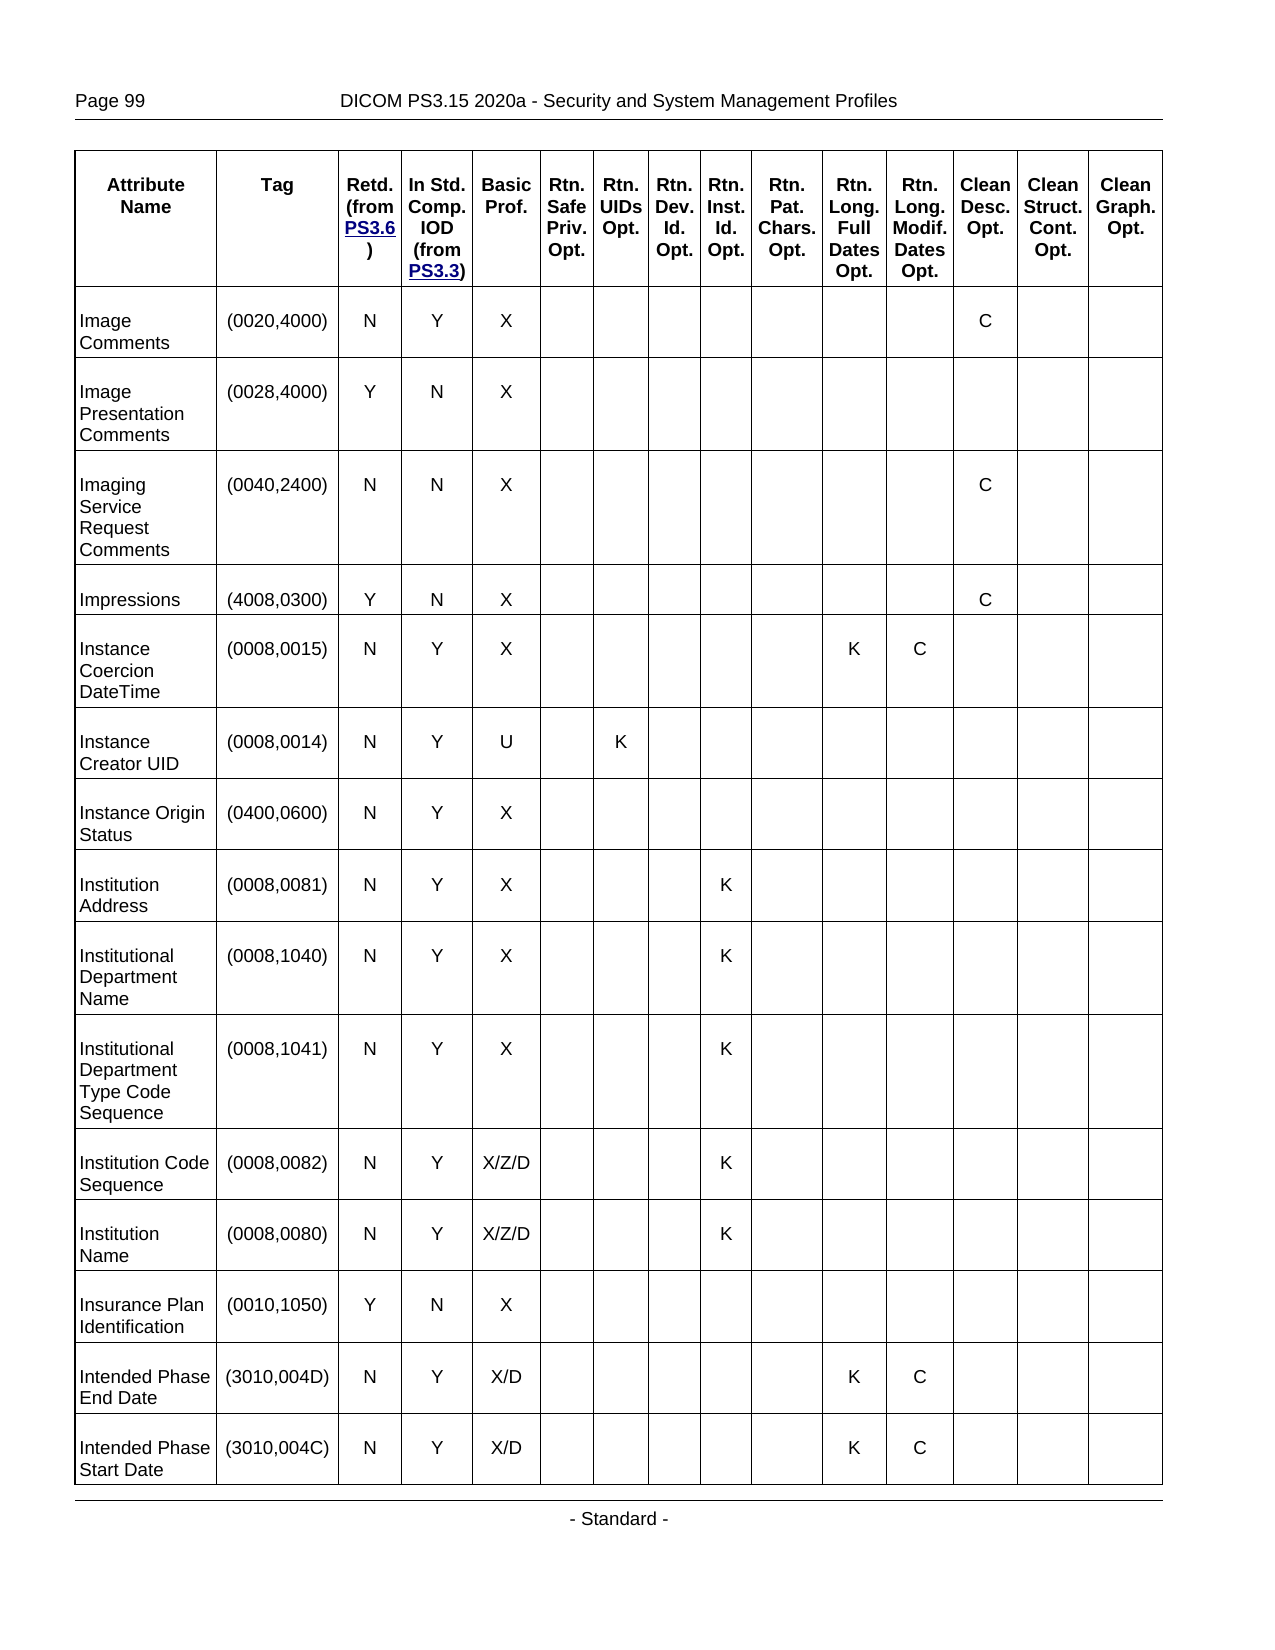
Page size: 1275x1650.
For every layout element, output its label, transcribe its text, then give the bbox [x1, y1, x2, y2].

table_cell [541, 1015, 593, 1128]
table_cell [594, 922, 648, 1013]
table_header Clean Graph. Opt. [1089, 151, 1162, 286]
table_cell [701, 451, 751, 564]
table_cell Y [402, 779, 472, 849]
table_cell Institution Code Sequence [76, 1129, 216, 1199]
table_cell [594, 615, 648, 707]
table_cell [887, 1200, 953, 1270]
table_cell [1018, 1414, 1088, 1484]
table_cell [954, 1414, 1017, 1484]
table_cell (0040,2400) [217, 451, 338, 564]
table_cell C [887, 1343, 953, 1413]
table_cell N [402, 358, 472, 450]
table_cell [1018, 1200, 1088, 1270]
table_cell N [402, 451, 472, 564]
table_cell N [339, 850, 401, 921]
table_cell Y [402, 850, 472, 921]
table_cell [649, 565, 700, 614]
table_cell [887, 779, 953, 849]
table_cell [823, 922, 886, 1013]
table_cell [649, 1200, 700, 1270]
table_cell [1089, 565, 1162, 614]
table_cell C [954, 451, 1017, 564]
table_cell [1089, 1414, 1162, 1484]
table_cell C [887, 615, 953, 707]
table_cell [752, 1129, 822, 1199]
table_cell [823, 1129, 886, 1199]
table_cell X/D [473, 1343, 540, 1413]
table_cell Instance Creator UID [76, 708, 216, 778]
table_cell Institution Name [76, 1200, 216, 1270]
table_cell [1089, 1271, 1162, 1342]
table_cell [649, 850, 700, 921]
table_cell [752, 1015, 822, 1128]
table_cell N [339, 779, 401, 849]
table_cell C [887, 1414, 953, 1484]
table_cell [541, 451, 593, 564]
table_cell [1018, 451, 1088, 564]
table_cell [1089, 287, 1162, 357]
table_cell [823, 708, 886, 778]
table_cell [1089, 1200, 1162, 1270]
table_cell N [339, 708, 401, 778]
table_cell [701, 358, 751, 450]
table_cell Y [402, 1343, 472, 1413]
table_cell [594, 565, 648, 614]
table_cell [887, 565, 953, 614]
table_cell [649, 922, 700, 1013]
table_cell (0008,0014) [217, 708, 338, 778]
table_cell [649, 1271, 700, 1342]
table_cell [649, 1414, 700, 1484]
table_cell X [473, 287, 540, 357]
table_cell [594, 1414, 648, 1484]
table_cell [823, 1200, 886, 1270]
table_cell [594, 1343, 648, 1413]
table_cell [1018, 615, 1088, 707]
table_cell [752, 922, 822, 1013]
table_cell Intended Phase Start Date [76, 1414, 216, 1484]
table_cell [752, 708, 822, 778]
table_cell K [701, 1129, 751, 1199]
table_cell (0008,0082) [217, 1129, 338, 1199]
table_cell [752, 1343, 822, 1413]
table_cell [954, 1200, 1017, 1270]
table_cell [701, 708, 751, 778]
table_cell [594, 1129, 648, 1199]
table_cell [1018, 1343, 1088, 1413]
table_header Rtn. Long. Full Dates Opt. [823, 151, 886, 286]
table_cell [649, 287, 700, 357]
table_cell [887, 1015, 953, 1128]
table_cell Y [339, 565, 401, 614]
table_cell (0008,0081) [217, 850, 338, 921]
table_cell [823, 565, 886, 614]
table_cell Y [402, 287, 472, 357]
table_cell [887, 922, 953, 1013]
table_cell K [701, 1015, 751, 1128]
table_cell [541, 708, 593, 778]
table_cell [752, 779, 822, 849]
table_cell [594, 850, 648, 921]
table_header Clean Struct. Cont. Opt. [1018, 151, 1088, 286]
table_cell [823, 358, 886, 450]
table_cell [649, 1129, 700, 1199]
table_cell (0020,4000) [217, 287, 338, 357]
table_cell [1018, 779, 1088, 849]
table_cell Instance Origin Status [76, 779, 216, 849]
table_cell [541, 565, 593, 614]
table_cell [541, 1343, 593, 1413]
table_cell [1089, 615, 1162, 707]
table_cell [701, 287, 751, 357]
table_cell N [339, 1015, 401, 1128]
table_cell [752, 287, 822, 357]
table_cell C [954, 565, 1017, 614]
table_cell [954, 708, 1017, 778]
table_cell [1089, 708, 1162, 778]
table_cell X [473, 779, 540, 849]
table_cell [541, 615, 593, 707]
table_cell X [473, 1271, 540, 1342]
table_cell N [402, 565, 472, 614]
table_cell [541, 850, 593, 921]
table_cell C [954, 287, 1017, 357]
table_cell [954, 779, 1017, 849]
table_header Rtn. Safe Priv. Opt. [541, 151, 593, 286]
table_cell [823, 451, 886, 564]
table_cell X [473, 451, 540, 564]
table_cell [649, 615, 700, 707]
table_header Clean Desc. Opt. [954, 151, 1017, 286]
table_cell [649, 358, 700, 450]
table_cell Intended Phase End Date [76, 1343, 216, 1413]
table_cell (0008,0015) [217, 615, 338, 707]
table_cell Y [402, 615, 472, 707]
table_cell [887, 358, 953, 450]
table_cell [701, 565, 751, 614]
table_cell N [339, 1200, 401, 1270]
table_cell [701, 1343, 751, 1413]
table_cell [701, 1271, 751, 1342]
table_cell [823, 287, 886, 357]
table_cell X [473, 358, 540, 450]
table_cell Impressions [76, 565, 216, 614]
table_header Rtn. Pat. Chars. Opt. [752, 151, 822, 286]
table_cell [541, 1414, 593, 1484]
table_cell [649, 779, 700, 849]
table_cell [823, 850, 886, 921]
table_cell X [473, 1015, 540, 1128]
table_cell [823, 779, 886, 849]
table_cell [954, 358, 1017, 450]
table_cell Instance Coercion DateTime [76, 615, 216, 707]
table_cell X/Z/D [473, 1129, 540, 1199]
table_header Basic Prof. [473, 151, 540, 286]
table_cell [954, 922, 1017, 1013]
table_cell [649, 708, 700, 778]
table_cell Institution Address [76, 850, 216, 921]
table_cell Y [402, 1200, 472, 1270]
table_cell (0010,1050) [217, 1271, 338, 1342]
table_cell [752, 1271, 822, 1342]
table_cell X [473, 922, 540, 1013]
table_cell [752, 615, 822, 707]
table_cell [954, 850, 1017, 921]
table_cell Y [402, 922, 472, 1013]
table_cell Y [402, 1015, 472, 1128]
table_cell [1089, 1129, 1162, 1199]
table_cell [594, 358, 648, 450]
table_cell [752, 850, 822, 921]
table_cell [887, 287, 953, 357]
table_cell (0008,1040) [217, 922, 338, 1013]
table_cell K [823, 1343, 886, 1413]
table_cell K [823, 1414, 886, 1484]
table_cell N [339, 451, 401, 564]
table_cell [1089, 451, 1162, 564]
table_cell N [339, 1414, 401, 1484]
table_cell (3010,004D) [217, 1343, 338, 1413]
table_cell (4008,0300) [217, 565, 338, 614]
table_header Rtn. Inst. Id. Opt. [701, 151, 751, 286]
table_cell [701, 1414, 751, 1484]
table_cell [1018, 1129, 1088, 1199]
table_cell N [339, 922, 401, 1013]
table_cell N [339, 1343, 401, 1413]
table_cell X [473, 850, 540, 921]
table_cell K [823, 615, 886, 707]
table_cell Institutional Department Name [76, 922, 216, 1013]
table_cell [752, 358, 822, 450]
table_cell X/D [473, 1414, 540, 1484]
table_cell [649, 1343, 700, 1413]
table_cell [1018, 358, 1088, 450]
table_cell [1089, 1343, 1162, 1413]
table_cell [649, 451, 700, 564]
table_cell [541, 1129, 593, 1199]
table_cell K [594, 708, 648, 778]
table_cell [752, 565, 822, 614]
table_header Tag [217, 151, 338, 286]
table_cell [1018, 565, 1088, 614]
table_cell K [701, 1200, 751, 1270]
table_cell (0400,0600) [217, 779, 338, 849]
table_cell (0028,4000) [217, 358, 338, 450]
table_cell [1089, 922, 1162, 1013]
table_cell [1089, 1015, 1162, 1128]
table_header Retd. (from PS3.6) [339, 151, 401, 286]
table_cell [541, 1200, 593, 1270]
table_cell [541, 287, 593, 357]
table_cell N [339, 615, 401, 707]
table_cell [1018, 287, 1088, 357]
table_cell K [701, 850, 751, 921]
table_cell X/Z/D [473, 1200, 540, 1270]
table_cell [752, 451, 822, 564]
table_cell [594, 779, 648, 849]
table_cell [887, 1271, 953, 1342]
table_cell Y [402, 1414, 472, 1484]
table_cell [954, 1271, 1017, 1342]
table_cell [1018, 922, 1088, 1013]
table_cell (0008,1041) [217, 1015, 338, 1128]
table_cell [1018, 1271, 1088, 1342]
table_cell [954, 1015, 1017, 1128]
table_cell N [339, 1129, 401, 1199]
table_cell [541, 358, 593, 450]
table_cell [1018, 708, 1088, 778]
table_cell [887, 1129, 953, 1199]
table_cell [1089, 850, 1162, 921]
table_header Rtn. Dev. Id. Opt. [649, 151, 700, 286]
table_cell [541, 779, 593, 849]
table_cell [594, 1271, 648, 1342]
table_cell [954, 1343, 1017, 1413]
table_cell (3010,004C) [217, 1414, 338, 1484]
table_cell (0008,0080) [217, 1200, 338, 1270]
table_cell [823, 1015, 886, 1128]
table_cell Image Comments [76, 287, 216, 357]
table_cell Y [339, 1271, 401, 1342]
table_cell [752, 1414, 822, 1484]
table_cell [701, 615, 751, 707]
table_cell [594, 451, 648, 564]
table_cell [887, 451, 953, 564]
table_header Attribute Name [76, 151, 216, 286]
table_cell Y [402, 1129, 472, 1199]
table_cell Institutional Department Type Code Sequence [76, 1015, 216, 1128]
table_cell N [402, 1271, 472, 1342]
table_cell [752, 1200, 822, 1270]
table_cell X [473, 565, 540, 614]
table_cell [954, 1129, 1017, 1199]
table_cell Insurance Plan Identification [76, 1271, 216, 1342]
table_cell [594, 1015, 648, 1128]
table_cell [649, 1015, 700, 1128]
table_cell [1018, 850, 1088, 921]
table_header In Std. Comp. IOD (from PS3.3) [402, 151, 472, 286]
table_cell [823, 1271, 886, 1342]
table_cell X [473, 615, 540, 707]
table_cell Y [339, 358, 401, 450]
table_cell [594, 287, 648, 357]
table_cell U [473, 708, 540, 778]
table_cell [1089, 358, 1162, 450]
table_cell [887, 708, 953, 778]
table_cell [541, 922, 593, 1013]
table_cell [701, 779, 751, 849]
table_cell Imaging Service Request Comments [76, 451, 216, 564]
table_header Rtn. Long. Modif. Dates Opt. [887, 151, 953, 286]
table_cell N [339, 287, 401, 357]
table_cell [541, 1271, 593, 1342]
table_cell [594, 1200, 648, 1270]
table_cell [954, 615, 1017, 707]
table_cell [1089, 779, 1162, 849]
table_cell Y [402, 708, 472, 778]
table_header Rtn. UIDs Opt. [594, 151, 648, 286]
table_cell [1018, 1015, 1088, 1128]
table_cell K [701, 922, 751, 1013]
table_cell [887, 850, 953, 921]
table_cell Image Presentation Comments [76, 358, 216, 450]
